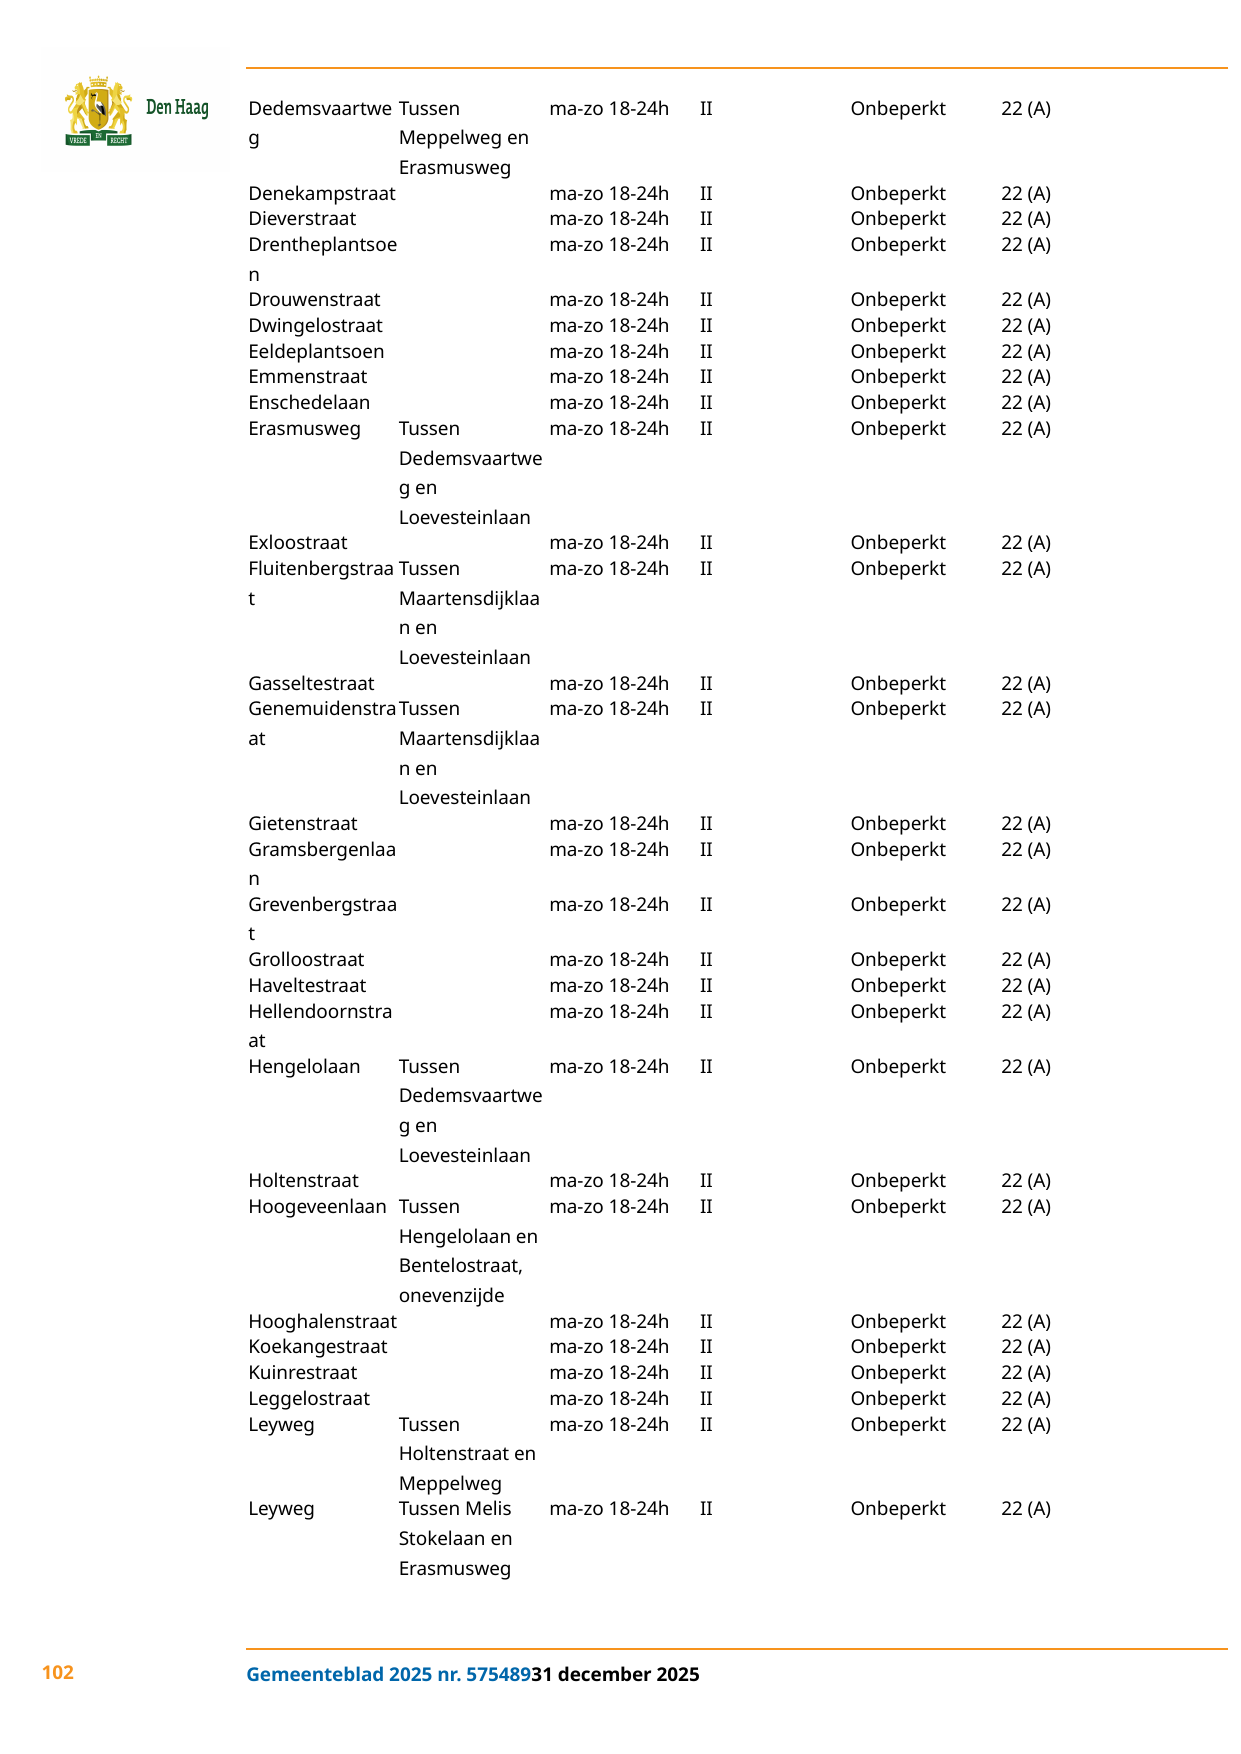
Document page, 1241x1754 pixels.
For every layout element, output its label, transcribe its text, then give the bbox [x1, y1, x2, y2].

table_cell II [700, 972, 850, 998]
table_cell 22 (A) [1001, 998, 1152, 1053]
table_cell II [700, 670, 850, 696]
table_cell Hooghalenstraat [248, 1308, 398, 1333]
table_cell II [700, 946, 850, 972]
table_cell II [700, 338, 850, 364]
table_cell II [700, 836, 850, 891]
table_cell [399, 1385, 549, 1411]
table_cell ma-zo 18-24h [549, 1168, 700, 1193]
table_cell 22 (A) [1001, 1334, 1152, 1359]
table_cell Onbeperkt [850, 972, 1001, 998]
table_cell Grolloostraat [248, 946, 398, 972]
table_cell Onbeperkt [850, 530, 1001, 555]
table_cell 22 (A) [1001, 312, 1152, 338]
table_cell II [700, 180, 850, 205]
table_cell ma-zo 18-24h [549, 998, 700, 1053]
table_cell 22 (A) [1001, 1053, 1152, 1168]
table_cell Tussen Maartensdijklaan en Loevesteinlaan [399, 555, 549, 670]
table_cell [399, 1334, 549, 1359]
table_cell Onbeperkt [850, 338, 1001, 364]
table_cell Onbeperkt [850, 1359, 1001, 1385]
table_cell Onbeperkt [850, 891, 1001, 946]
table_cell 22 (A) [1001, 95, 1152, 180]
table_cell ma-zo 18-24h [549, 891, 700, 946]
table_cell Tussen Meppelweg en Erasmusweg [399, 95, 549, 180]
table_cell Onbeperkt [850, 205, 1001, 231]
table_cell 22 (A) [1001, 555, 1152, 670]
table_cell ma-zo 18-24h [549, 1385, 700, 1411]
table_cell [399, 1308, 549, 1333]
table_cell II [700, 312, 850, 338]
table_cell Onbeperkt [850, 1334, 1001, 1359]
table_cell II [700, 696, 850, 810]
table_cell 22 (A) [1001, 972, 1152, 998]
table_cell II [700, 415, 850, 529]
table_cell II [700, 555, 850, 670]
table_cell Onbeperkt [850, 180, 1001, 205]
table_cell Grevenbergstraat [248, 891, 398, 946]
table_cell [399, 530, 549, 555]
table_cell Onbeperkt [850, 389, 1001, 415]
table_cell Eeldeplantsoen [248, 338, 398, 364]
table_cell II [700, 998, 850, 1053]
table_cell 22 (A) [1001, 1168, 1152, 1193]
table_cell 22 (A) [1001, 696, 1152, 810]
table_cell Onbeperkt [850, 1411, 1001, 1496]
table_cell 22 (A) [1001, 530, 1152, 555]
table_cell ma-zo 18-24h [549, 286, 700, 312]
table_cell ma-zo 18-24h [549, 670, 700, 696]
table_cell [399, 670, 549, 696]
table_cell ma-zo 18-24h [549, 810, 700, 836]
table_cell ma-zo 18-24h [549, 1193, 700, 1308]
table_cell ma-zo 18-24h [549, 530, 700, 555]
table_cell Onbeperkt [850, 95, 1001, 180]
table_cell II [700, 1496, 850, 1581]
table_cell 22 (A) [1001, 946, 1152, 972]
table_cell Leyweg [248, 1411, 398, 1496]
table_cell Onbeperkt [850, 1193, 1001, 1308]
table_cell ma-zo 18-24h [549, 364, 700, 389]
table_cell II [700, 389, 850, 415]
table_cell [399, 231, 549, 286]
table_cell ma-zo 18-24h [549, 1411, 700, 1496]
table_cell ma-zo 18-24h [549, 338, 700, 364]
table_cell Onbeperkt [850, 312, 1001, 338]
table_cell Leggelostraat [248, 1385, 398, 1411]
table_cell [399, 810, 549, 836]
table_cell 22 (A) [1001, 1308, 1152, 1333]
table_cell 22 (A) [1001, 891, 1152, 946]
table_cell Leyweg [248, 1496, 398, 1581]
table_cell 22 (A) [1001, 231, 1152, 286]
table_cell ma-zo 18-24h [549, 180, 700, 205]
table_cell Tussen Melis Stokelaan en Erasmusweg [399, 1496, 549, 1581]
table_cell II [700, 1411, 850, 1496]
table_cell Onbeperkt [850, 415, 1001, 529]
table_cell ma-zo 18-24h [549, 312, 700, 338]
table_cell Dedemsvaartweg [248, 95, 398, 180]
table_cell Gietenstraat [248, 810, 398, 836]
table_cell Onbeperkt [850, 946, 1001, 972]
table_cell Holtenstraat [248, 1168, 398, 1193]
table_cell 22 (A) [1001, 1385, 1152, 1411]
table_cell II [700, 231, 850, 286]
table_cell Tussen Holtenstraat en Meppelweg [399, 1411, 549, 1496]
table_cell ma-zo 18-24h [549, 555, 700, 670]
table_cell [399, 836, 549, 891]
table_cell [399, 338, 549, 364]
table_cell ma-zo 18-24h [549, 1496, 700, 1581]
table_cell Genemuidenstraat [248, 696, 398, 810]
table_cell Enschedelaan [248, 389, 398, 415]
table_cell 22 (A) [1001, 415, 1152, 529]
table_cell Tussen Maartensdijklaan en Loevesteinlaan [399, 696, 549, 810]
table_cell II [700, 1053, 850, 1168]
table_cell Onbeperkt [850, 998, 1001, 1053]
table_cell Onbeperkt [850, 1496, 1001, 1581]
table_cell II [700, 891, 850, 946]
table_cell 22 (A) [1001, 836, 1152, 891]
table_cell Fluitenbergstraat [248, 555, 398, 670]
table_cell Onbeperkt [850, 286, 1001, 312]
table_cell ma-zo 18-24h [549, 946, 700, 972]
table_cell [399, 972, 549, 998]
table_cell 22 (A) [1001, 1193, 1152, 1308]
table_cell Dwingelostraat [248, 312, 398, 338]
table_cell Hengelolaan [248, 1053, 398, 1168]
table_cell II [700, 286, 850, 312]
table_cell Hoogeveenlaan [248, 1193, 398, 1308]
table_cell Onbeperkt [850, 836, 1001, 891]
table_cell Koekangestraat [248, 1334, 398, 1359]
table_cell 22 (A) [1001, 1496, 1152, 1581]
table_cell II [700, 364, 850, 389]
table_cell Emmenstraat [248, 364, 398, 389]
table_cell II [700, 1385, 850, 1411]
table_cell II [700, 95, 850, 180]
table_cell ma-zo 18-24h [549, 1334, 700, 1359]
table_cell Hellendoornstraat [248, 998, 398, 1053]
table_cell Onbeperkt [850, 1053, 1001, 1168]
table_cell Tussen Dedemsvaartweg en Loevesteinlaan [399, 415, 549, 529]
table_cell Tussen Dedemsvaartweg en Loevesteinlaan [399, 1053, 549, 1168]
table_cell 22 (A) [1001, 1411, 1152, 1496]
table_cell Drentheplantsoen [248, 231, 398, 286]
table_cell Drouwenstraat [248, 286, 398, 312]
table_cell Erasmusweg [248, 415, 398, 529]
table_cell ma-zo 18-24h [549, 972, 700, 998]
table_cell Onbeperkt [850, 1168, 1001, 1193]
table_cell [399, 286, 549, 312]
table_cell Onbeperkt [850, 1385, 1001, 1411]
table_cell [399, 946, 549, 972]
table_cell Tussen Hengelolaan en Bentelostraat, onevenzijde [399, 1193, 549, 1308]
table_cell 22 (A) [1001, 338, 1152, 364]
table_cell ma-zo 18-24h [549, 95, 700, 180]
table_cell Haveltestraat [248, 972, 398, 998]
table_cell Onbeperkt [850, 364, 1001, 389]
table_cell ma-zo 18-24h [549, 1053, 700, 1168]
table_cell ma-zo 18-24h [549, 389, 700, 415]
table_cell 22 (A) [1001, 389, 1152, 415]
table_cell [399, 180, 549, 205]
table_cell II [700, 205, 850, 231]
table_cell II [700, 1308, 850, 1333]
table_cell Kuinrestraat [248, 1359, 398, 1385]
table_cell ma-zo 18-24h [549, 205, 700, 231]
table_cell 22 (A) [1001, 364, 1152, 389]
table_cell Denekampstraat [248, 180, 398, 205]
table_cell [399, 364, 549, 389]
table_cell II [700, 1359, 850, 1385]
table_cell Exloostraat [248, 530, 398, 555]
table_cell ma-zo 18-24h [549, 1308, 700, 1333]
table_cell Gasseltestraat [248, 670, 398, 696]
table_cell 22 (A) [1001, 205, 1152, 231]
table_cell Onbeperkt [850, 670, 1001, 696]
table_cell 22 (A) [1001, 670, 1152, 696]
table_cell II [700, 530, 850, 555]
table_cell [399, 891, 549, 946]
table_cell II [700, 810, 850, 836]
table_cell Dieverstraat [248, 205, 398, 231]
table_cell [399, 1168, 549, 1193]
table_cell 22 (A) [1001, 180, 1152, 205]
table_cell II [700, 1334, 850, 1359]
table_cell Onbeperkt [850, 1308, 1001, 1333]
table_cell ma-zo 18-24h [549, 696, 700, 810]
table_cell [399, 312, 549, 338]
table_cell [399, 1359, 549, 1385]
table_cell 22 (A) [1001, 286, 1152, 312]
table_cell [399, 205, 549, 231]
table_cell Onbeperkt [850, 555, 1001, 670]
table_cell 22 (A) [1001, 810, 1152, 836]
table_cell ma-zo 18-24h [549, 1359, 700, 1385]
picture [41, 47, 231, 172]
table_cell ma-zo 18-24h [549, 415, 700, 529]
table_cell ma-zo 18-24h [549, 231, 700, 286]
table_cell [399, 998, 549, 1053]
table_cell Gramsbergenlaan [248, 836, 398, 891]
table_cell II [700, 1168, 850, 1193]
table_cell Onbeperkt [850, 231, 1001, 286]
table_cell 22 (A) [1001, 1359, 1152, 1385]
table_cell ma-zo 18-24h [549, 836, 700, 891]
table_cell Onbeperkt [850, 810, 1001, 836]
table_cell Onbeperkt [850, 696, 1001, 810]
table_cell II [700, 1193, 850, 1308]
table_cell [399, 389, 549, 415]
